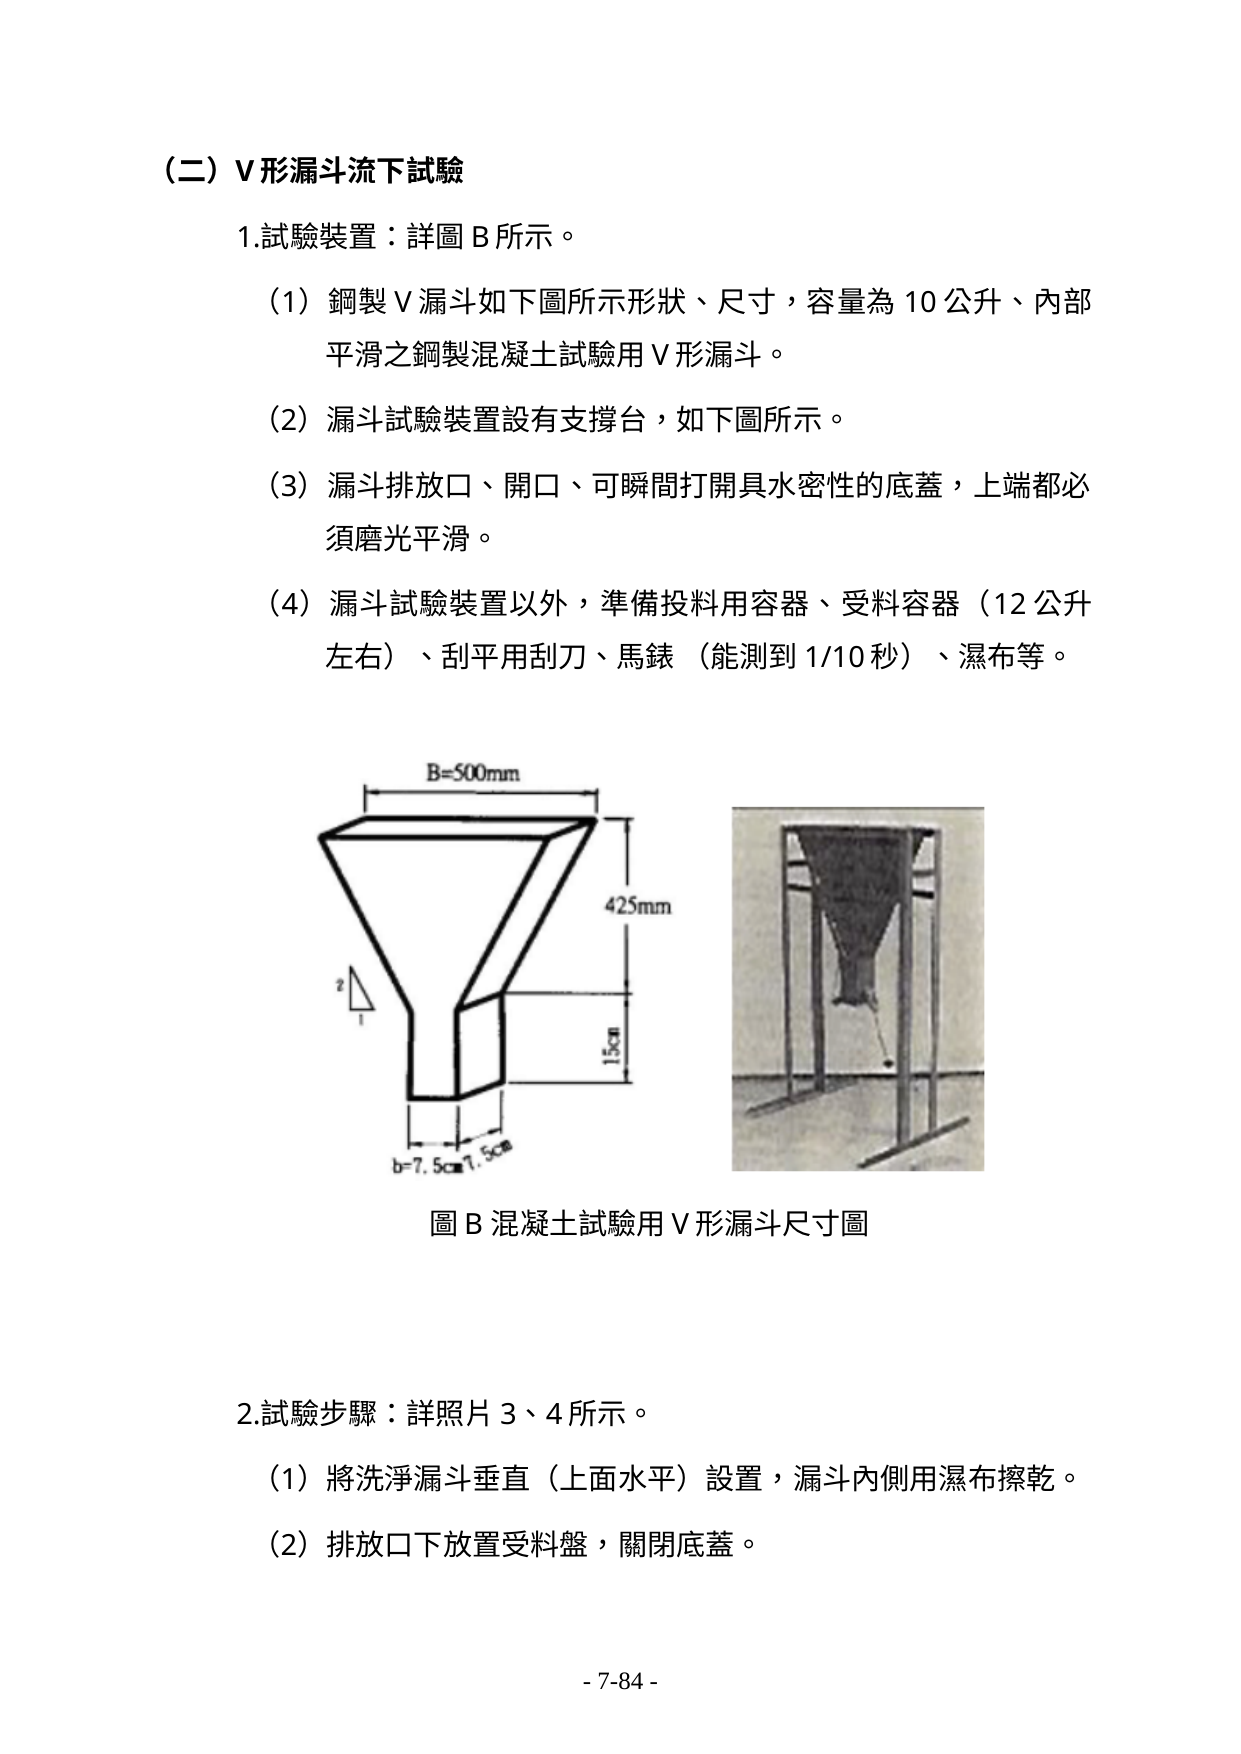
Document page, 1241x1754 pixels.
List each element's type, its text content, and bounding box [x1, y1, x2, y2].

text 1.試驗裝置：詳圖B所示。 [148, 213, 1092, 256]
text 2.試驗步驟：詳照片3、4所示。 [148, 1390, 1092, 1433]
text （2）漏斗試驗裝置設有支撐台，如下圖所示。 [251, 397, 1092, 439]
text （1）將洗淨漏斗垂直（上面水平）設置，漏斗內側用濕布擦乾。 [251, 1456, 1092, 1498]
text （4）漏斗試驗裝置以外，準備投料用容器、受料容器（12公升左右）、刮平用刮刀、馬錶 （能測到1/10秒）、濕布等。 [251, 581, 1092, 676]
text 圖B 混凝土試驗用V形漏斗尺寸圖 [148, 1201, 1092, 1243]
text （2）排放口下放置受料盤，關閉底蓋。 [251, 1521, 1092, 1563]
text （二）V形漏斗流下試驗 [148, 148, 1092, 190]
text （1）鋼製V漏斗如下圖所示形狀、尺寸，容量為10公升、內部平滑之鋼製混凝土試驗用V形漏斗。 [251, 278, 1092, 374]
text （3）漏斗排放口、開口、可瞬間打開具水密性的底蓋，上端都必須磨光平滑。 [251, 462, 1092, 557]
